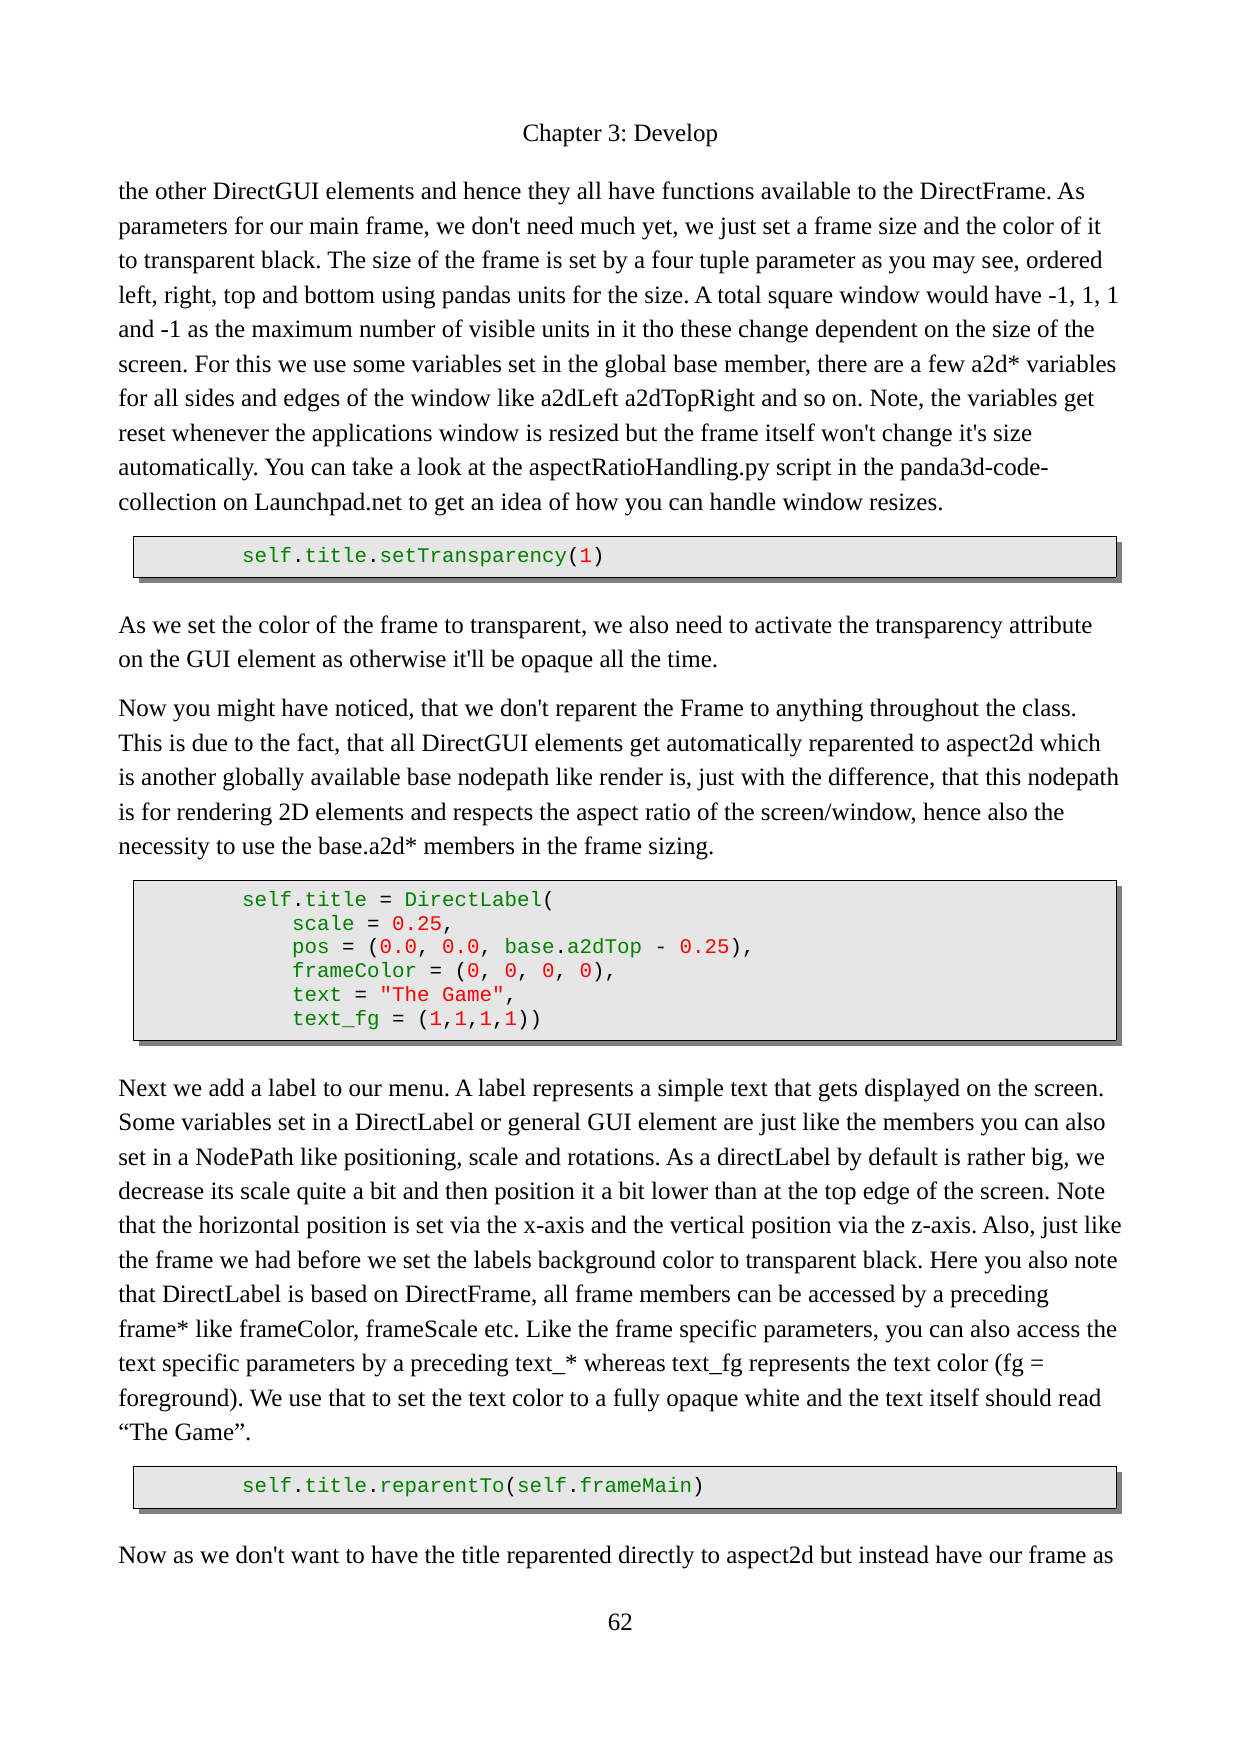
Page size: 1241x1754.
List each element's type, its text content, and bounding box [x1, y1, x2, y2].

text self.title = DirectLabel( [134, 881, 1116, 904]
text the other DirectGUI elements and hence they all have functions available to the DirectFrame. As parameters for our main frame, we don't need much yet, we just set a frame size and the color of it to transparent black. The size of the frame is set by a four tuple parameter as you may see, ordered left, right, top and bottom using pandas units for the size. A total square window would have -1, 1, 1 and -1 as the maximum number of visible units in it tho these change dependent on the size of the screen. For this we use some variables set in the global base member, there are a few a2d* variables for all sides and edges of the window like a2dLeft a2dTopRight and so on. Note, the variables get reset whenever the applications window is resized but the frame itself won't change it's size automatically. You can take a look at the aspectRatioHandling.py script in the panda3d-code-collection on Launchpad.net to get an idea of how you can handle window resizes. [118, 176, 1122, 515]
text Now you might have noticed, that we don't reparent the Frame to anything throughout the class. This is due to the fact, that all DirectGUI elements get automatically reparented to aspect2d which is another globally available base nodepath like render is, just with the difference, that this nodepath is for rendering 2D elements and respects the aspect ratio of the screen/window, hence also the necessity to use the base.a2d* members in the frame sizing. [118, 693, 1122, 860]
text Next we add a label to our menu. A label represents a simple text that gets displayed on the screen. Some variables set in a DirectLabel or general GUI element are just like the members you can also set in a NodePath like positioning, scale and rotations. As a directLabel by default is rather big, we decrease its scale quite a bit and then position it a bit lower than at the top edge of the screen. Note that the horizontal position is set via the x-axis and the vertical position via the z-axis. Also, just like the frame we had before we set the labels background color to transparent black. Here you also note that DirectLabel is based on DirectFrame, all frame members can be accessed by a preceding frame* like frameColor, frameScale etc. Like the frame specific parameters, you can also access the text specific parameters by a preceding text_* whereas text_fg represents the text color (fg = foreground). We use that to set the text color to a fully opaque white and the text itself should read “The Game”. [118, 1073, 1122, 1446]
text pos = (0.0, 0.0, base.a2dTop - 0.25), [134, 928, 1116, 951]
text text_fg = (1,1,1,1)) [134, 998, 1116, 1040]
text scale = 0.25, [134, 904, 1116, 928]
text text = "The Game", [134, 975, 1116, 998]
text self.title.reparentTo(self.frameMain) [134, 1467, 1116, 1508]
text As we set the color of the frame to transparent, we also need to activate the transparency attribute on the GUI element as otherwise it'll be opaque all the time. [118, 610, 1122, 673]
text self.title.setTransparency(1) [134, 537, 1116, 577]
text frameColor = (0, 0, 0, 0), [134, 951, 1116, 975]
text Now as we don't want to have the title reparented directly to aspect2d but instead have our frame as [118, 1541, 1122, 1569]
